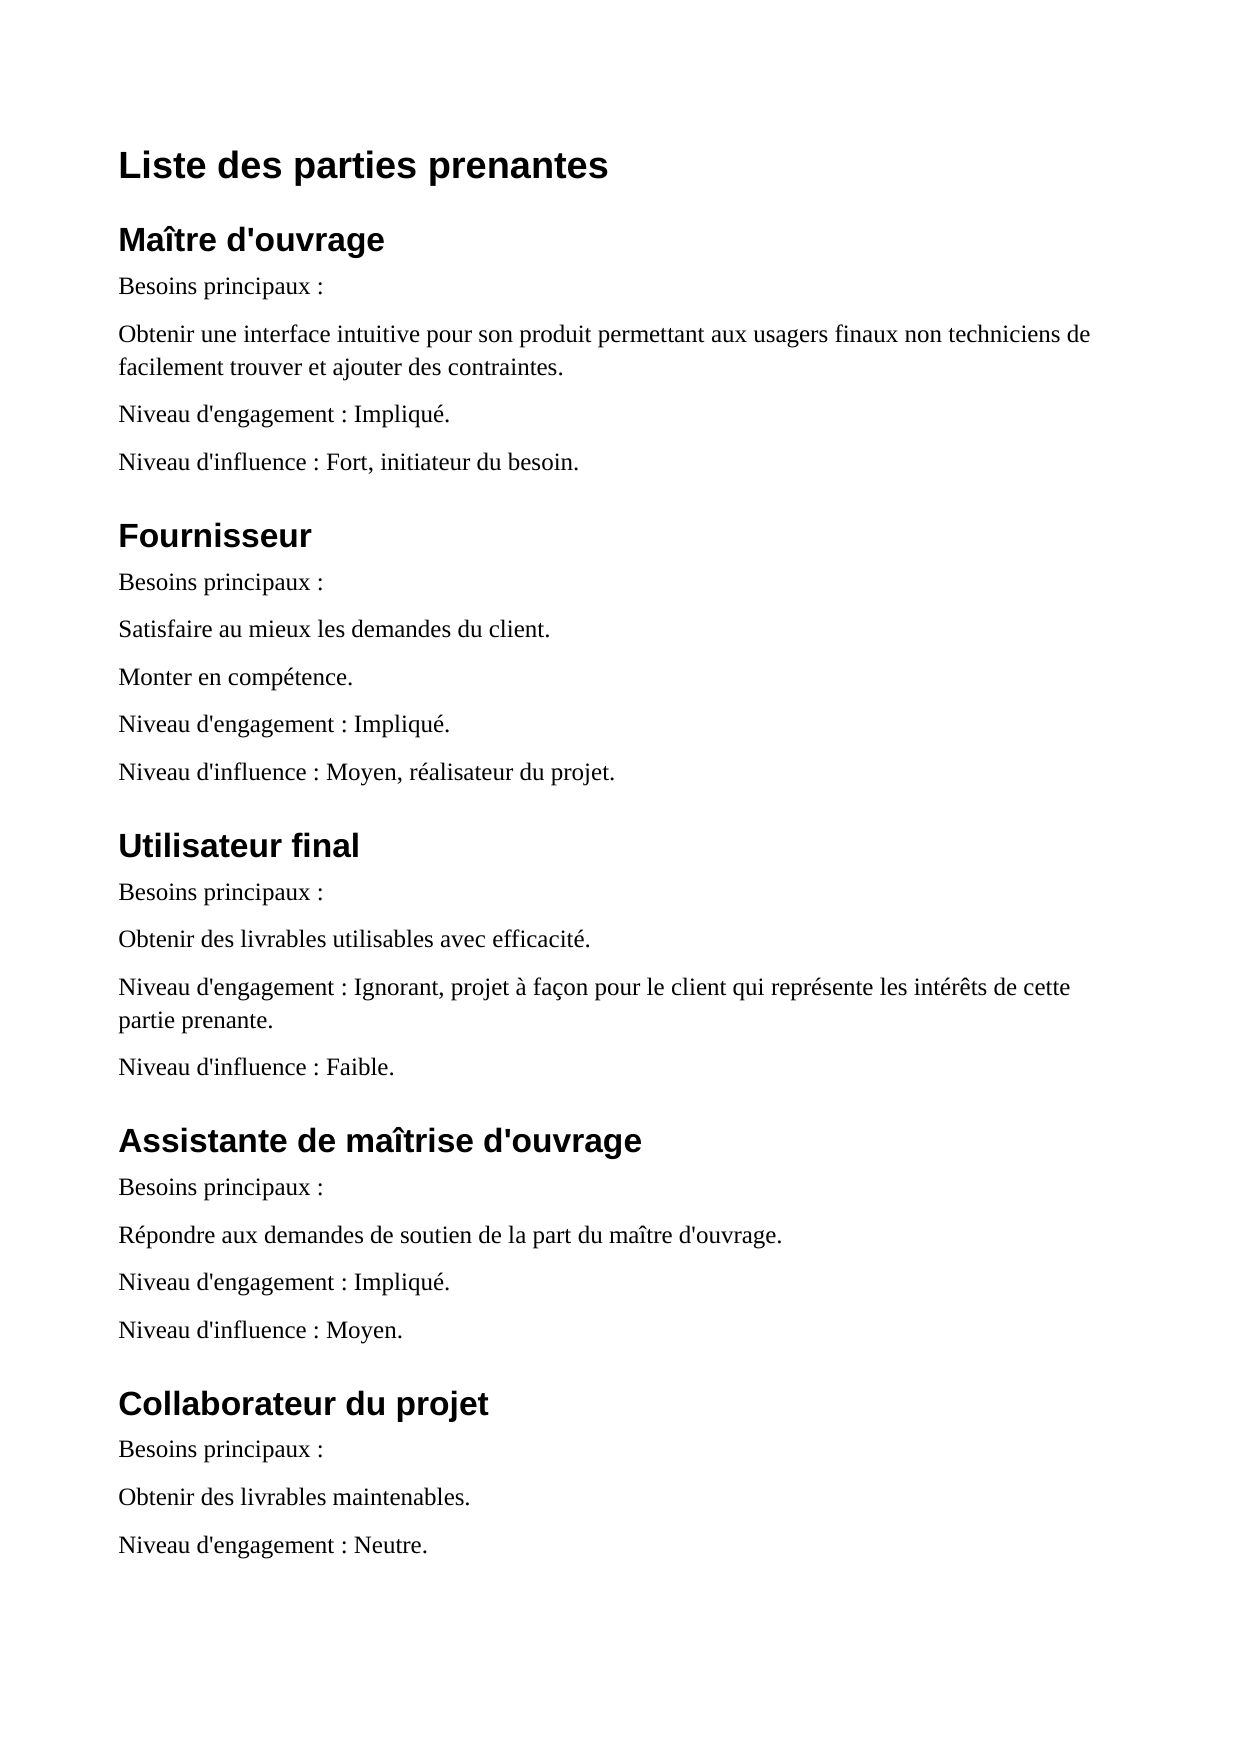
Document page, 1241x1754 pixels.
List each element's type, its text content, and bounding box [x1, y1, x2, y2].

text Niveau d'engagement : Impliqué. [118, 709, 1122, 738]
text Besoins principaux : [118, 877, 1122, 905]
subtitle Collaborateur du projet [118, 1383, 1122, 1422]
text Niveau d'engagement : Ignorant, projet à façon pour le client qui représente les intérêts de cette partie prenante. [118, 972, 1122, 1034]
subtitle Fournisseur [118, 516, 1122, 554]
text Besoins principaux : [118, 271, 1122, 300]
text Répondre aux demandes de soutien de la part du maître d'ouvrage. [118, 1220, 1122, 1248]
text Satisfaire au mieux les demandes du client. [118, 614, 1122, 643]
text Niveau d'influence : Fort, initiateur du besoin. [118, 447, 1122, 476]
text Niveau d'engagement : Neutre. [118, 1530, 1122, 1558]
text Niveau d'engagement : Impliqué. [118, 1267, 1122, 1296]
text Besoins principaux : [118, 567, 1122, 595]
text Niveau d'influence : Moyen, réalisateur du projet. [118, 757, 1122, 786]
text Besoins principaux : [118, 1172, 1122, 1201]
text Niveau d'influence : Faible. [118, 1052, 1122, 1081]
text Besoins principaux : [118, 1434, 1122, 1463]
subtitle Maître d'ouvrage [118, 220, 1122, 259]
text Niveau d'engagement : Impliqué. [118, 399, 1122, 428]
text Obtenir une interface intuitive pour son produit permettant aux usagers finaux non techniciens de facilement trouver et ajouter des contraintes. [118, 319, 1122, 381]
text Monter en compétence. [118, 662, 1122, 691]
subtitle Liste des parties prenantes [118, 143, 1122, 187]
text Obtenir des livrables utilisables avec efficacité. [118, 924, 1122, 953]
subtitle Assistante de maîtrise d'ouvrage [118, 1121, 1122, 1159]
text Obtenir des livrables maintenables. [118, 1482, 1122, 1511]
subtitle Utilisateur final [118, 826, 1122, 864]
text Niveau d'influence : Moyen. [118, 1315, 1122, 1344]
